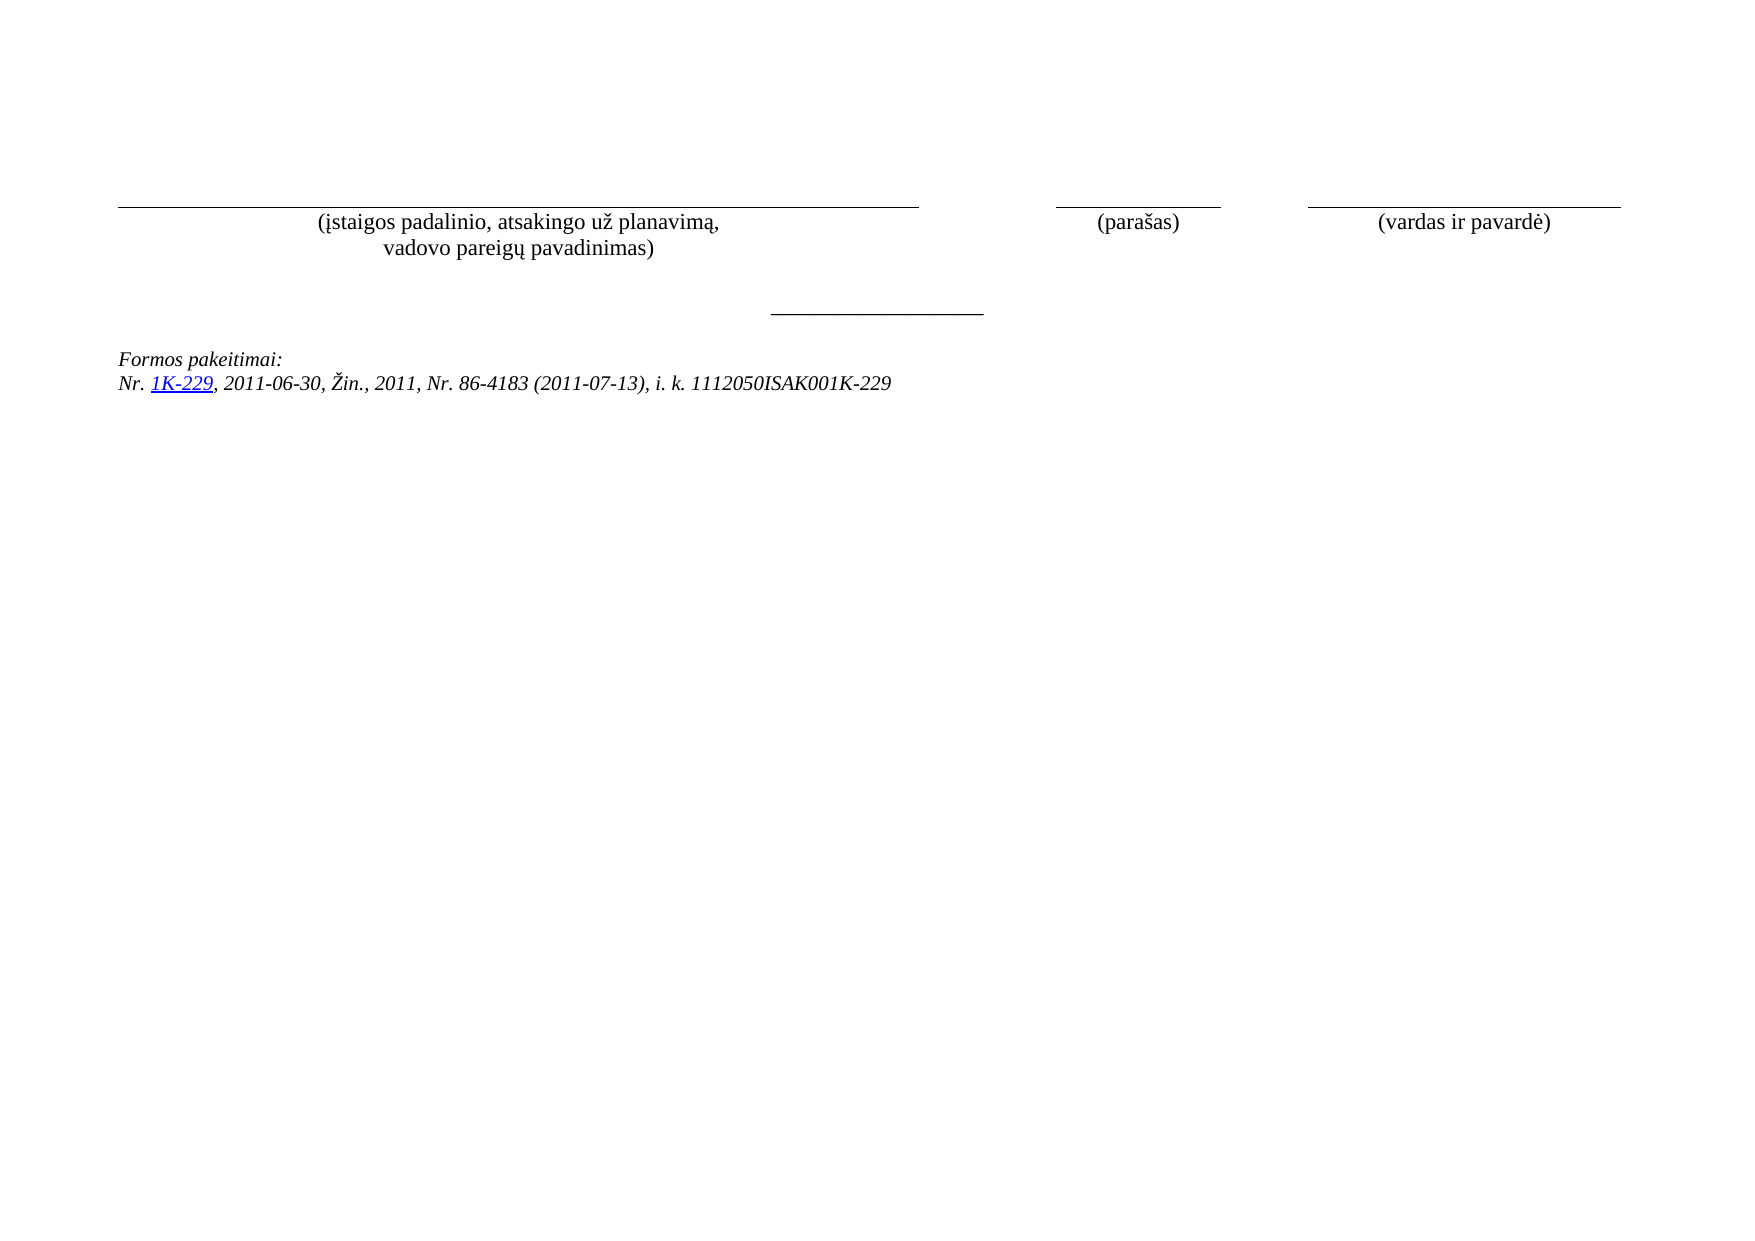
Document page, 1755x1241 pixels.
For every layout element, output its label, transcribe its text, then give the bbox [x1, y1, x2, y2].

text Nr. 1K-229, 2011-06-30, Žin., 2011, Nr. 86-4183 (2011-07-13), i. k. 1112050ISAK001K-229 [118, 371, 1636, 395]
table_header (vardas ir pavardė) [1308, 208, 1621, 260]
table_header [1221, 207, 1308, 260]
text Formos pakeitimai: [118, 347, 1636, 371]
table_header [919, 207, 1056, 260]
table_header (parašas) [1056, 208, 1221, 260]
text _________________ [118, 289, 1636, 318]
table_header (įstaigos padalinio, atsakingo už planavimą, vadovo pareigų pavadinimas) [118, 208, 919, 260]
